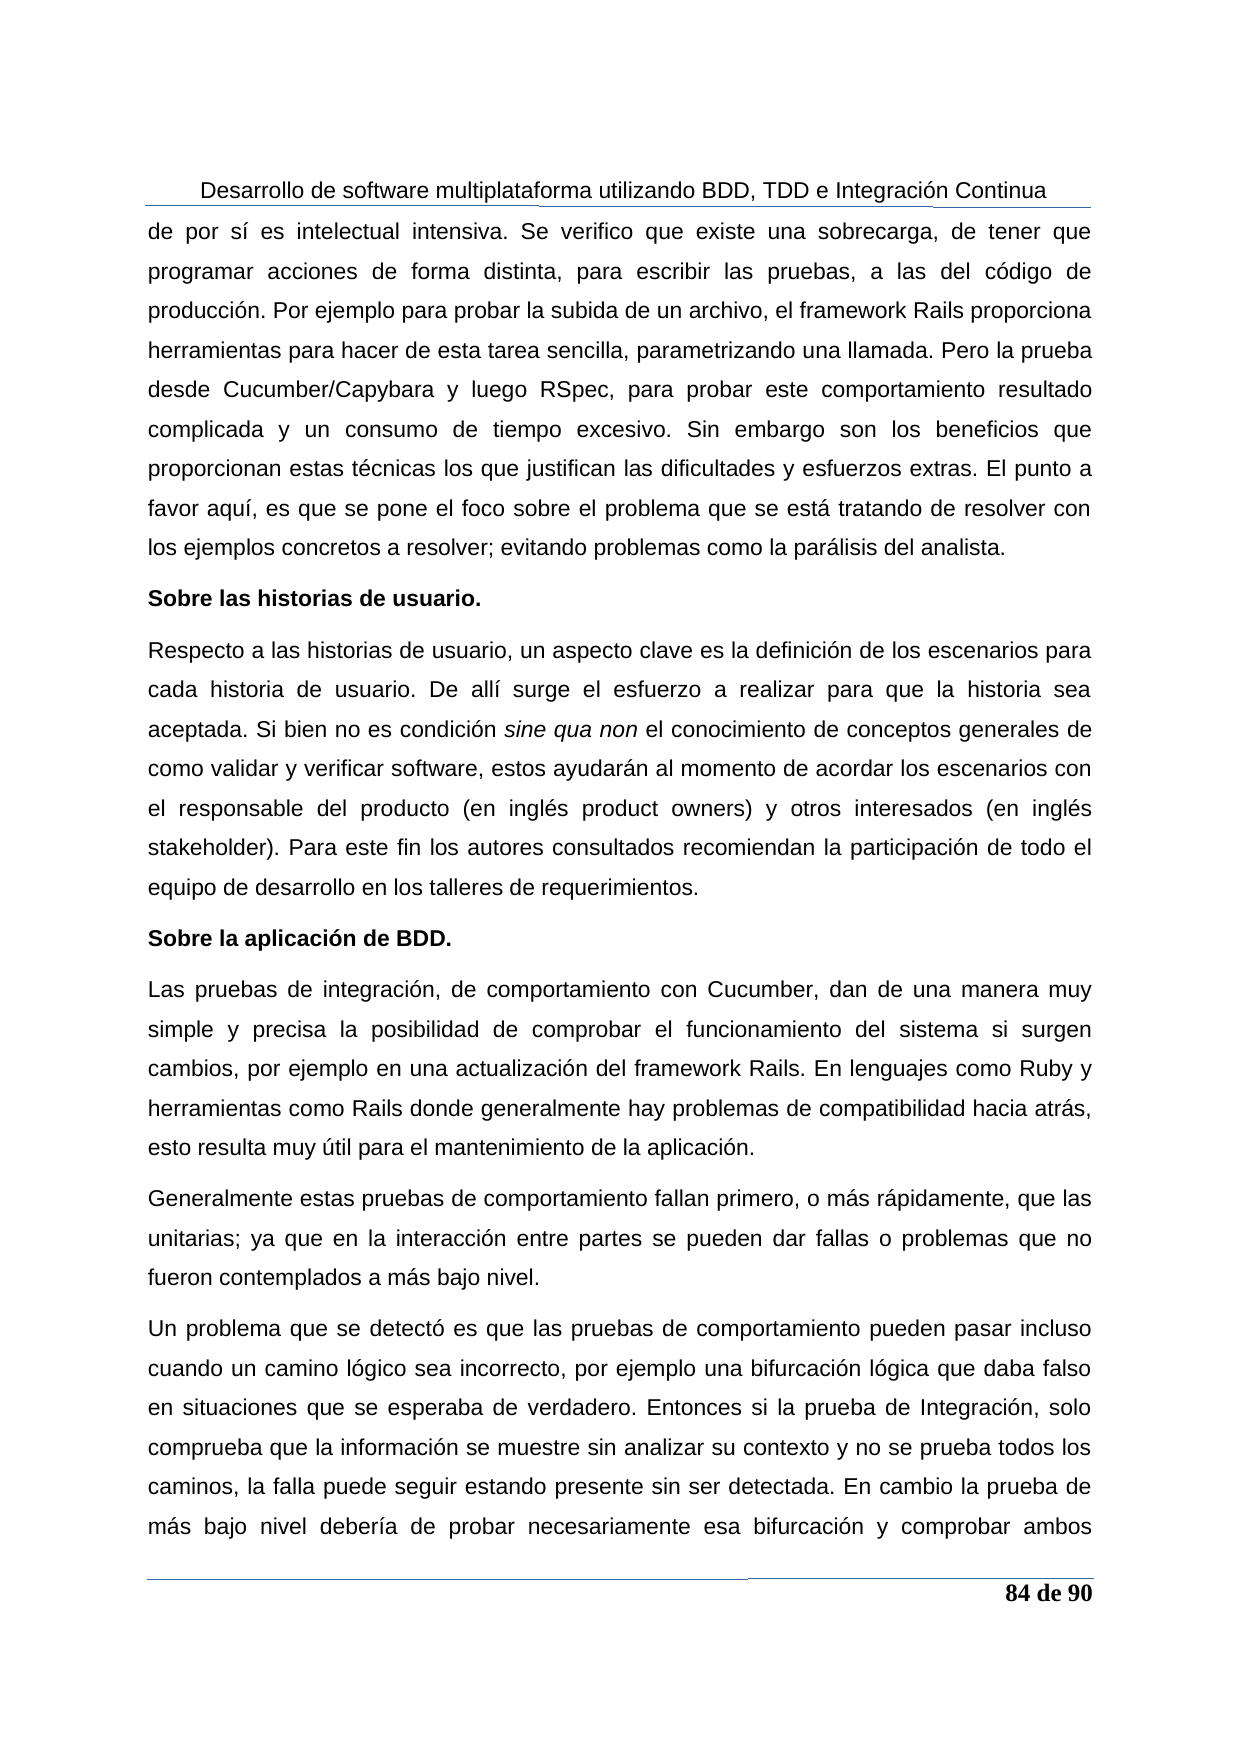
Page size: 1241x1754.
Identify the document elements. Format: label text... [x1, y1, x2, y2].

text de por sí es intelectual intensiva. Se verifico que existe una sobrecarga, de tener que programar acciones de forma distinta, para escribir las pruebas, a las del código de producción. Por ejemplo para probar la subida de un archivo, el framework Rails proporciona herramientas para hacer de esta tarea sencilla, parametrizando una llamada. Pero la prueba desde Cucumber/Capybara y luego RSpec, para probar este comportamiento resultado complicada y un consumo de tiempo excesivo. Sin embargo son los beneficios que proporcionan estas técnicas los que justifican las dificultades y esfuerzos extras. El punto a favor aquí, es que se pone el foco sobre el problema que se está tratando de resolver con los ejemplos concretos a resolver; evitando problemas como la parálisis del analista. [148, 218, 1093, 561]
list Respecto a las historias de usuario, un aspecto clave es la definición de los escenarios para cada historia de usuario. De allí surge el esfuerzo a realizar para que la historia sea aceptada. Si bien no es condición sine qua non el conocimiento de conceptos generales de como validar y verificar software, estos ayudarán al momento de acordar los escenarios con el responsable del producto (en inglés product owners) y otros interesados (en inglés stakeholder). Para este fin los autores consultados recomiendan la participación de todo el equipo de desarrollo en los talleres de requerimientos. [148, 637, 1093, 900]
text Las pruebas de integración, de comportamiento con Cucumber, dan de una manera muy simple y precisa la posibilidad de comprobar el funcionamiento del sistema si surgen cambios, por ejemplo en una actualización del framework Rails. En lenguajes como Ruby y herramientas como Rails donde generalmente hay problemas de compatibilidad hacia atrás, esto resulta muy útil para el mantenimiento de la aplicación. [148, 976, 1093, 1160]
text Un problema que se detectó es que las pruebas de comportamiento pueden pasar incluso cuando un camino lógico sea incorrecto, por ejemplo una bifurcación lógica que daba falso en situaciones que se esperaba de verdadero. Entonces si la prueba de Integración, solo comprueba que la información se muestre sin analizar su contexto y no se prueba todos los caminos, la falla puede seguir estando presente sin ser detectada. En cambio la prueba de más bajo nivel debería de probar necesariamente esa bifurcación y comprobar ambos [148, 1315, 1093, 1539]
list Sobre las historias de usuario. [148, 585, 1093, 612]
text Generalmente estas pruebas de comportamiento fallan primero, o más rápidamente, que las unitarias; ya que en la interacción entre partes se pueden dar fallas o problemas que no fueron contemplados a más bajo nivel. [148, 1185, 1093, 1291]
list Sobre la aplicación de BDD. [148, 925, 1093, 951]
